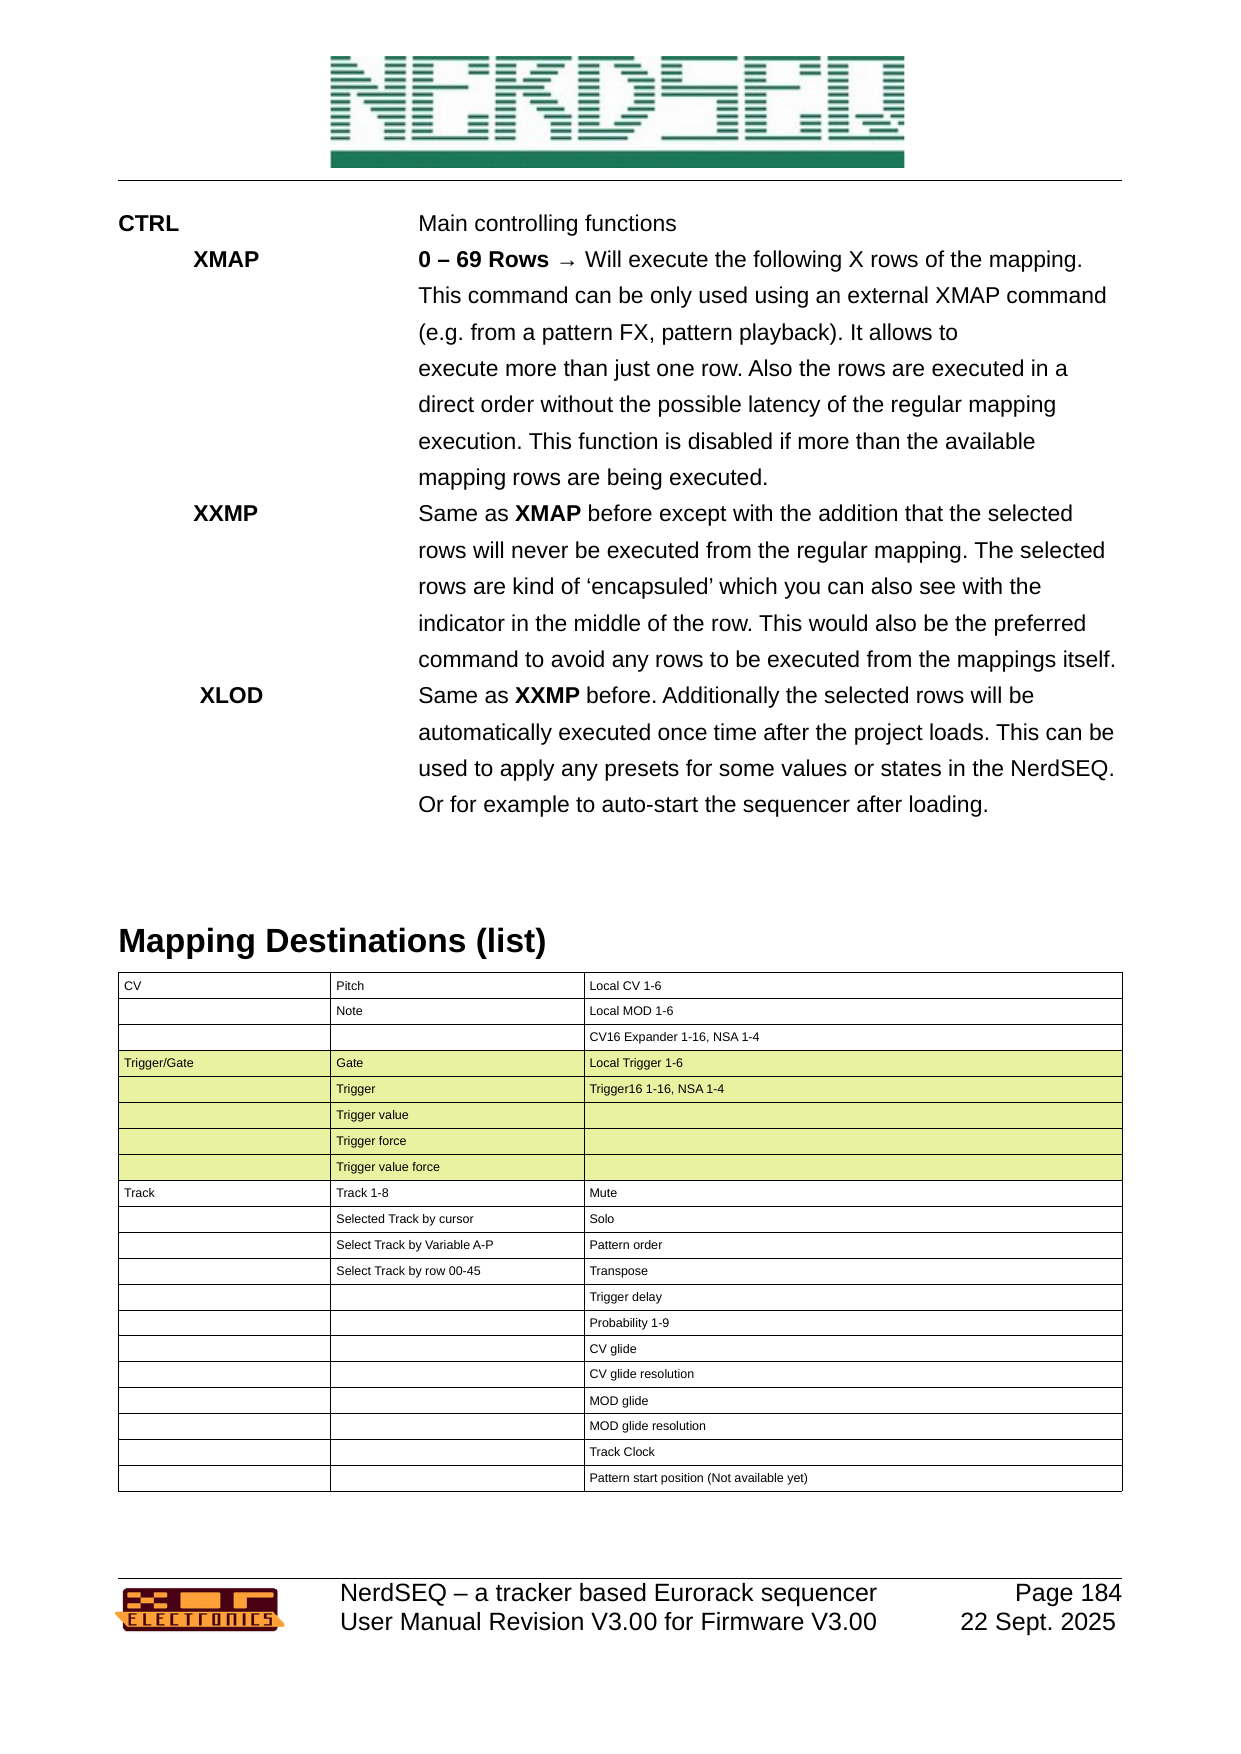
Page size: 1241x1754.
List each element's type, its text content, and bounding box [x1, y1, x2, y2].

table_cell [331, 1311, 584, 1335]
table_cell [119, 1362, 330, 1387]
table_cell Select Track by Variable A-P [331, 1233, 584, 1258]
table_cell [119, 1336, 330, 1361]
table_cell [119, 1025, 330, 1050]
text XXMP Same as XMAP before except with the addition that the selected rows will never be executed from the regular mapping. The selected rows are kind of ‘encapsuled’ which you can also see with the indicator in the middle of the row. This would also be the preferred command to avoid any rows to be executed from the mappings itself. [118, 500, 1122, 672]
table_cell Track Clock [585, 1440, 1122, 1465]
table_cell [331, 1025, 584, 1050]
table_header Pitch [331, 973, 584, 998]
table_header CV [119, 973, 330, 998]
table_cell Trigger16 1-16, NSA 1-4 [585, 1077, 1122, 1102]
table_cell Local Trigger 1-6 [585, 1051, 1122, 1076]
table_cell Trigger value force [331, 1155, 584, 1180]
table_cell [331, 1466, 584, 1491]
table_cell Note [331, 999, 584, 1024]
table_cell Transpose [585, 1259, 1122, 1283]
table_cell [119, 999, 330, 1024]
table_cell [585, 1155, 1122, 1180]
table_cell [119, 1414, 330, 1439]
table_cell Local MOD 1-6 [585, 999, 1122, 1024]
table_cell [119, 1440, 330, 1465]
table_cell [331, 1440, 584, 1465]
table_cell Track [119, 1181, 330, 1206]
table_cell CV glide resolution [585, 1362, 1122, 1387]
table_cell Trigger force [331, 1129, 584, 1154]
table_cell [119, 1207, 330, 1232]
table_cell Trigger [331, 1077, 584, 1102]
table_cell Gate [331, 1051, 584, 1076]
table_cell [331, 1336, 584, 1361]
table_cell CV16 Expander 1-16, NSA 1-4 [585, 1025, 1122, 1050]
table_cell MOD glide [585, 1388, 1122, 1413]
table_header Local CV 1-6 [585, 973, 1122, 998]
table_cell [119, 1155, 330, 1180]
picture [330, 56, 905, 168]
table_cell Pattern start position (Not available yet) [585, 1466, 1122, 1491]
text CTRL Main controlling functions [118, 209, 1122, 236]
subtitle Mapping Destinations (list) [118, 921, 1122, 960]
table_cell [585, 1103, 1122, 1128]
table_cell [585, 1129, 1122, 1154]
table_cell [119, 1103, 330, 1128]
table_cell [119, 1259, 330, 1283]
table_cell [119, 1466, 330, 1491]
table_cell Select Track by row 00-45 [331, 1259, 584, 1283]
table_cell [331, 1285, 584, 1309]
text XLOD Same as XXMP before. Additionally the selected rows will be automatically executed once time after the project loads. This can be used to apply any presets for some values or states in the NerdSEQ. Or for example to auto-start the sequencer after loading. [118, 682, 1122, 818]
table_cell Track 1-8 [331, 1181, 584, 1206]
table_cell Trigger delay [585, 1285, 1122, 1309]
table_cell [119, 1388, 330, 1413]
table_cell Selected Track by cursor [331, 1207, 584, 1232]
table_cell [331, 1414, 584, 1439]
table_cell Solo [585, 1207, 1122, 1232]
table_cell Mute [585, 1181, 1122, 1206]
table_cell Pattern order [585, 1233, 1122, 1258]
table_cell [119, 1129, 330, 1154]
table_cell MOD glide resolution [585, 1414, 1122, 1439]
table_cell Probability 1-9 [585, 1311, 1122, 1335]
table_cell Trigger value [331, 1103, 584, 1128]
table_cell [331, 1388, 584, 1413]
table_cell [119, 1077, 330, 1102]
table_cell [119, 1233, 330, 1258]
picture [115, 1584, 285, 1634]
table_cell [331, 1362, 584, 1387]
table_cell CV glide [585, 1336, 1122, 1361]
table_cell [119, 1285, 330, 1309]
table_cell Trigger/Gate [119, 1051, 330, 1076]
table_cell [119, 1311, 330, 1335]
text XMAP 0 – 69 Rows → Will execute the following X rows of the mapping. This command can be only used using an external XMAP command (e.g. from a pattern FX, pattern playback). It allows to execute more than just one row. Also the rows are executed in a direct order without the possible latency of the regular mapping execution. This function is disabled if more than the available mapping rows are being executed. [118, 246, 1122, 490]
